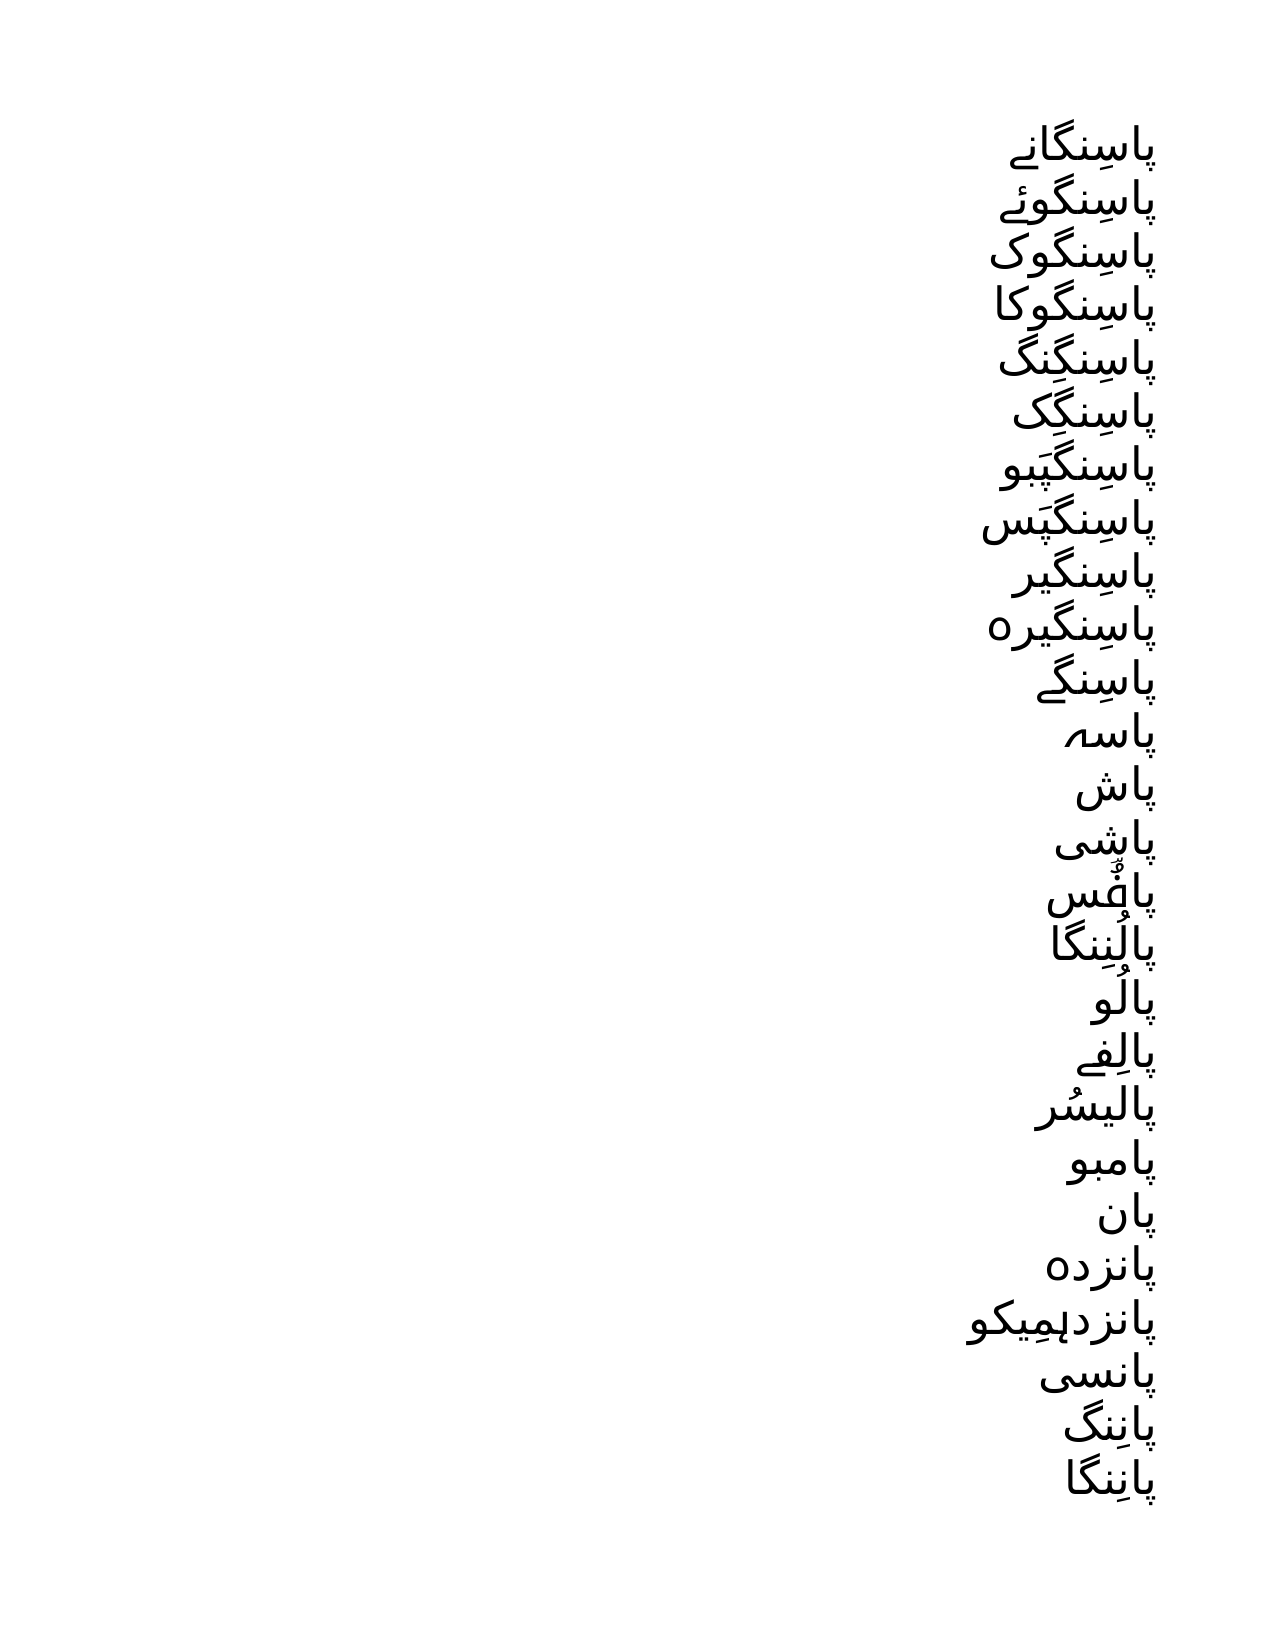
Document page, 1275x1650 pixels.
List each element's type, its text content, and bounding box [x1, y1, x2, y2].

text پافُؔس [118, 865, 1157, 918]
text پاسِنگوئے [118, 171, 1157, 225]
text پاسِنگپَبو [118, 438, 1157, 491]
text پامبو [118, 1131, 1157, 1185]
text پالُنِنگا [118, 918, 1157, 971]
text پاسہ [118, 705, 1157, 758]
text پانِنگا [118, 1451, 1157, 1505]
text پاسِنگیر [118, 545, 1157, 598]
text پاسِنگے [118, 651, 1157, 705]
text پانِنگ [118, 1398, 1157, 1451]
text پاسِنگپَس [118, 491, 1157, 545]
text پانزدہ​مِیکو [118, 1291, 1157, 1345]
text پانسی [118, 1345, 1157, 1398]
text پاشی [118, 811, 1157, 865]
text پانزدہ [118, 1238, 1157, 1291]
text پاسِنگانے [118, 118, 1157, 171]
text پاسِنگیرہ [118, 598, 1157, 651]
text پاسِنگِنگ [118, 331, 1157, 385]
text پاسِنگوکا [118, 278, 1157, 331]
text پاسِنگِک [118, 385, 1157, 438]
text پالِفے [118, 1025, 1157, 1078]
text پالُو [118, 971, 1157, 1025]
text پاش [118, 758, 1157, 811]
text پان [118, 1185, 1157, 1238]
text پالیسُر [118, 1078, 1157, 1131]
text پاسِنگوک [118, 225, 1157, 278]
